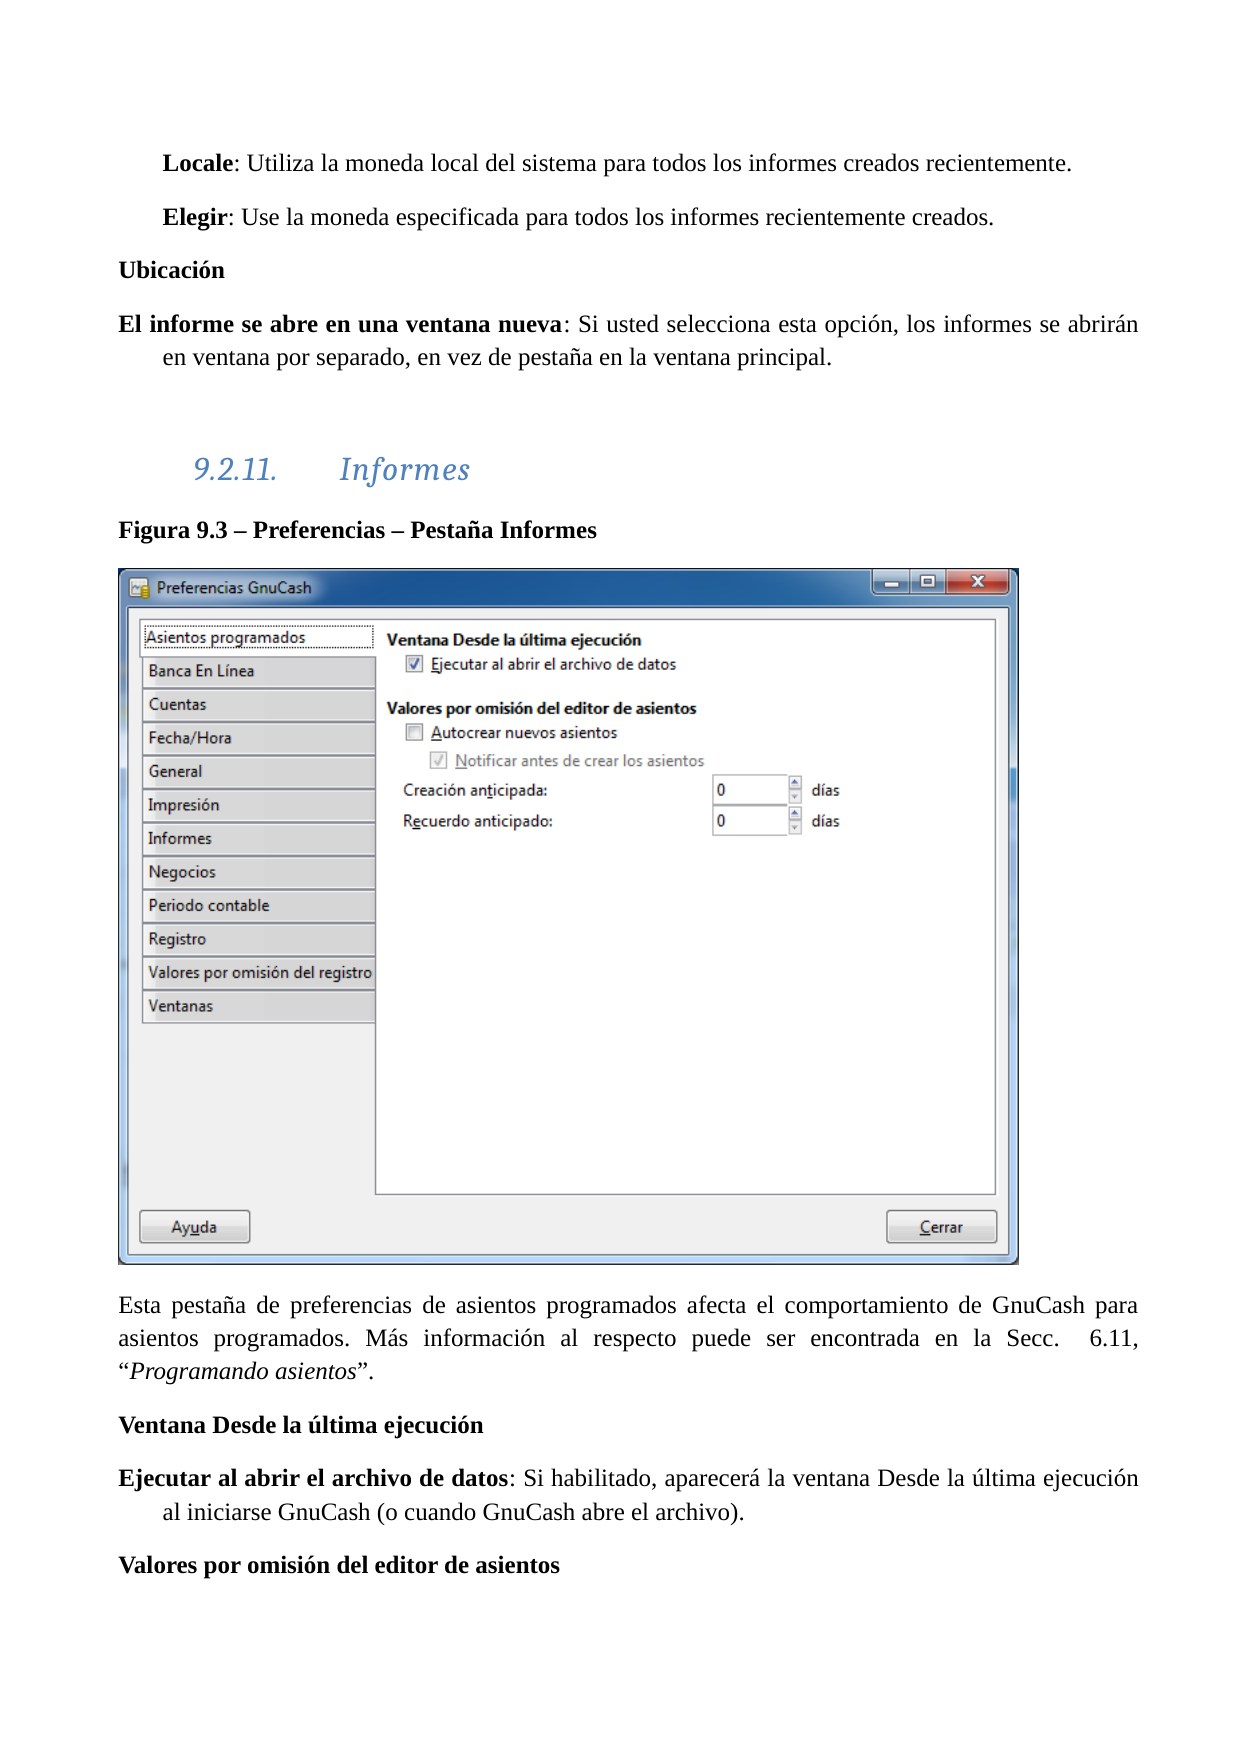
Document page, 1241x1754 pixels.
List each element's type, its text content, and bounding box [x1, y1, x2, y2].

subtitle Informes [193, 450, 1140, 488]
picture [118, 568, 1019, 1265]
text Ejecutar al abrir el archivo de datos: Si habilitado, aparecerá la ventana Desde la última ejecución al iniciarse GnuCash (o cuando GnuCash abre el archivo). [118, 1463, 1140, 1525]
text Elegir: Use la moneda especificada para todos los informes recientemente creados. [162, 202, 1140, 230]
text Valores por omisión del editor de asientos [118, 1550, 1140, 1579]
text Figura 9.3 – Preferencias – Pestaña Informes [118, 515, 1140, 544]
text Esta pestaña de preferencias de asientos programados afecta el comportamiento de GnuCash para asientos programados. Más información al respecto puede ser encontrada en la Secc. 6.11, “Programando asientos”. [118, 1290, 1140, 1384]
text El informe se abre en una ventana nueva: Si usted selecciona esta opción, los informes se abrirán en ventana por separado, en vez de pestaña en la ventana principal. [118, 309, 1140, 371]
text Locale: Utiliza la moneda local del sistema para todos los informes creados recientemente. [162, 148, 1140, 176]
text Ubicación [118, 255, 1140, 284]
text Ventana Desde la última ejecución [118, 1410, 1140, 1438]
